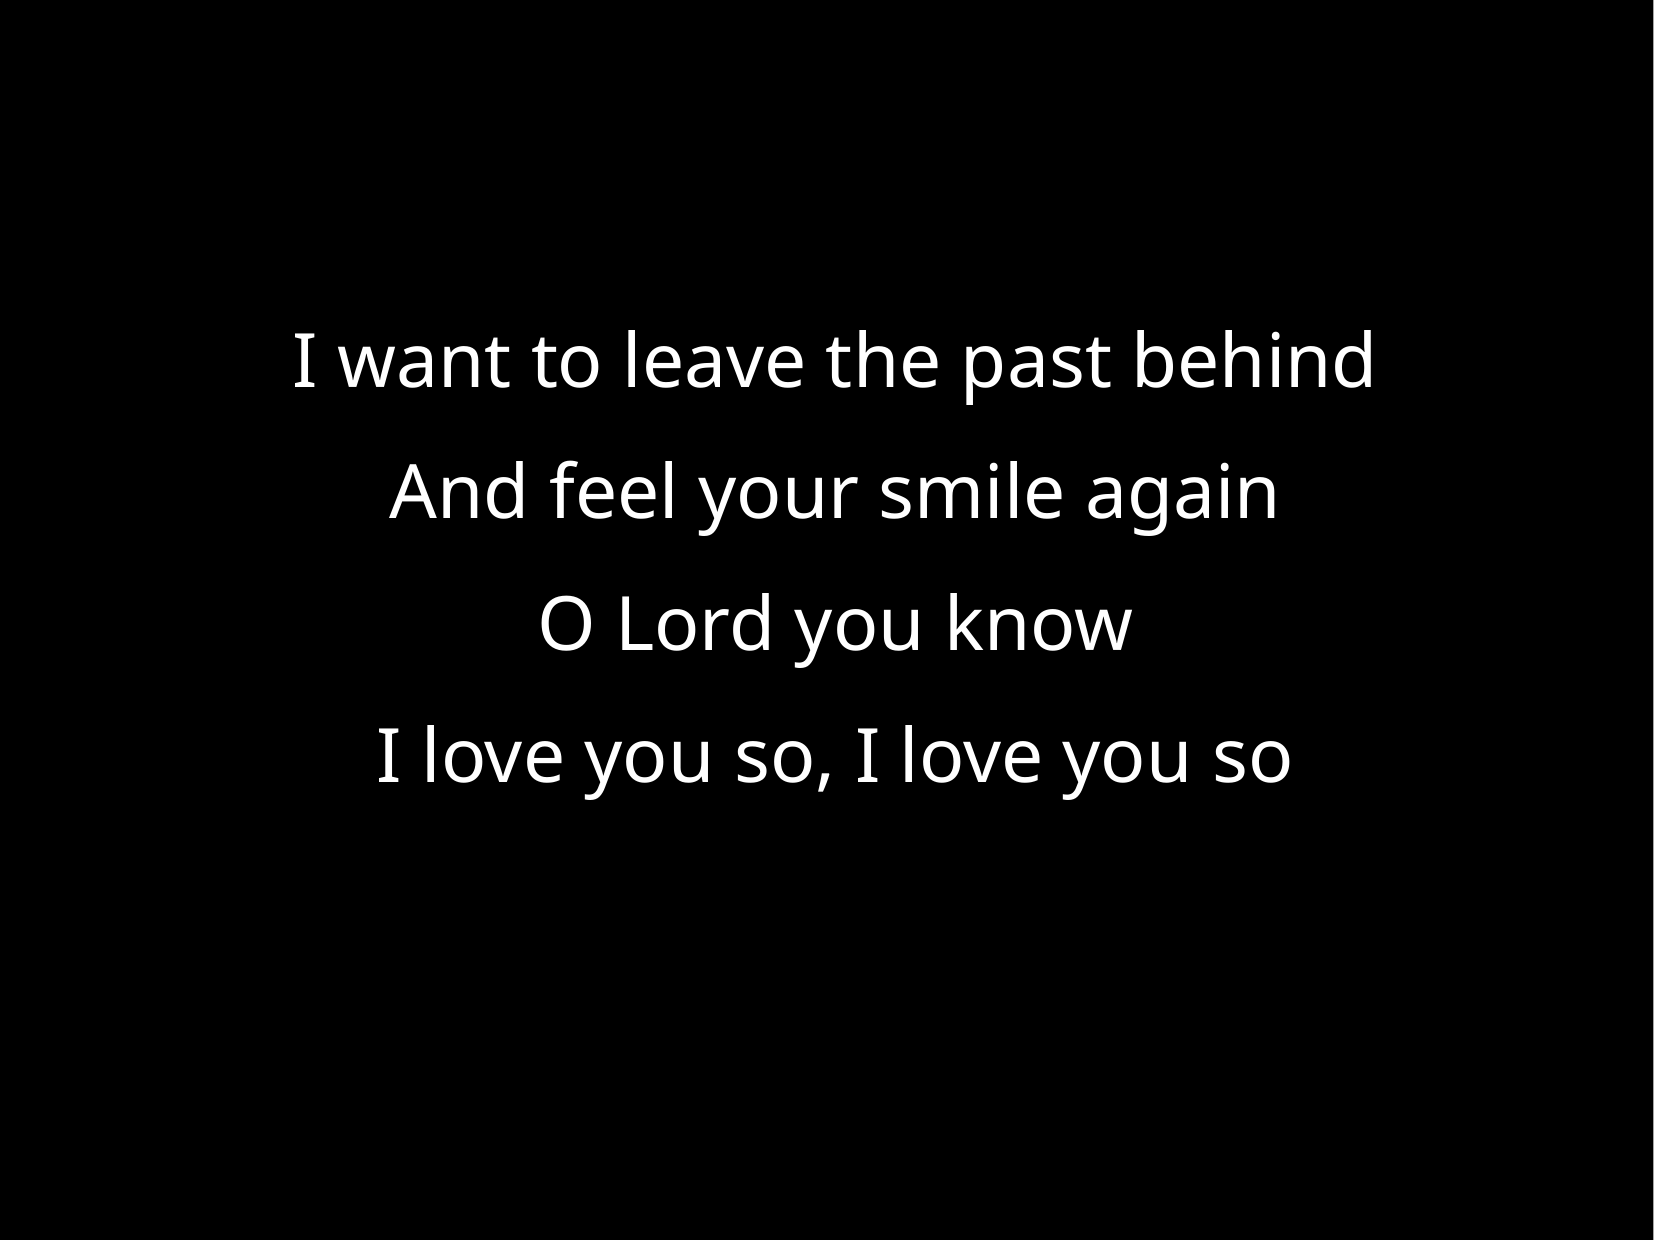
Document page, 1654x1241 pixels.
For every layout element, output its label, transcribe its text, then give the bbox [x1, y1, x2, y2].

list I want to leave the past behind And feel your smile again O Lord you know I love you so, I love you so [0, 307, 1654, 1027]
